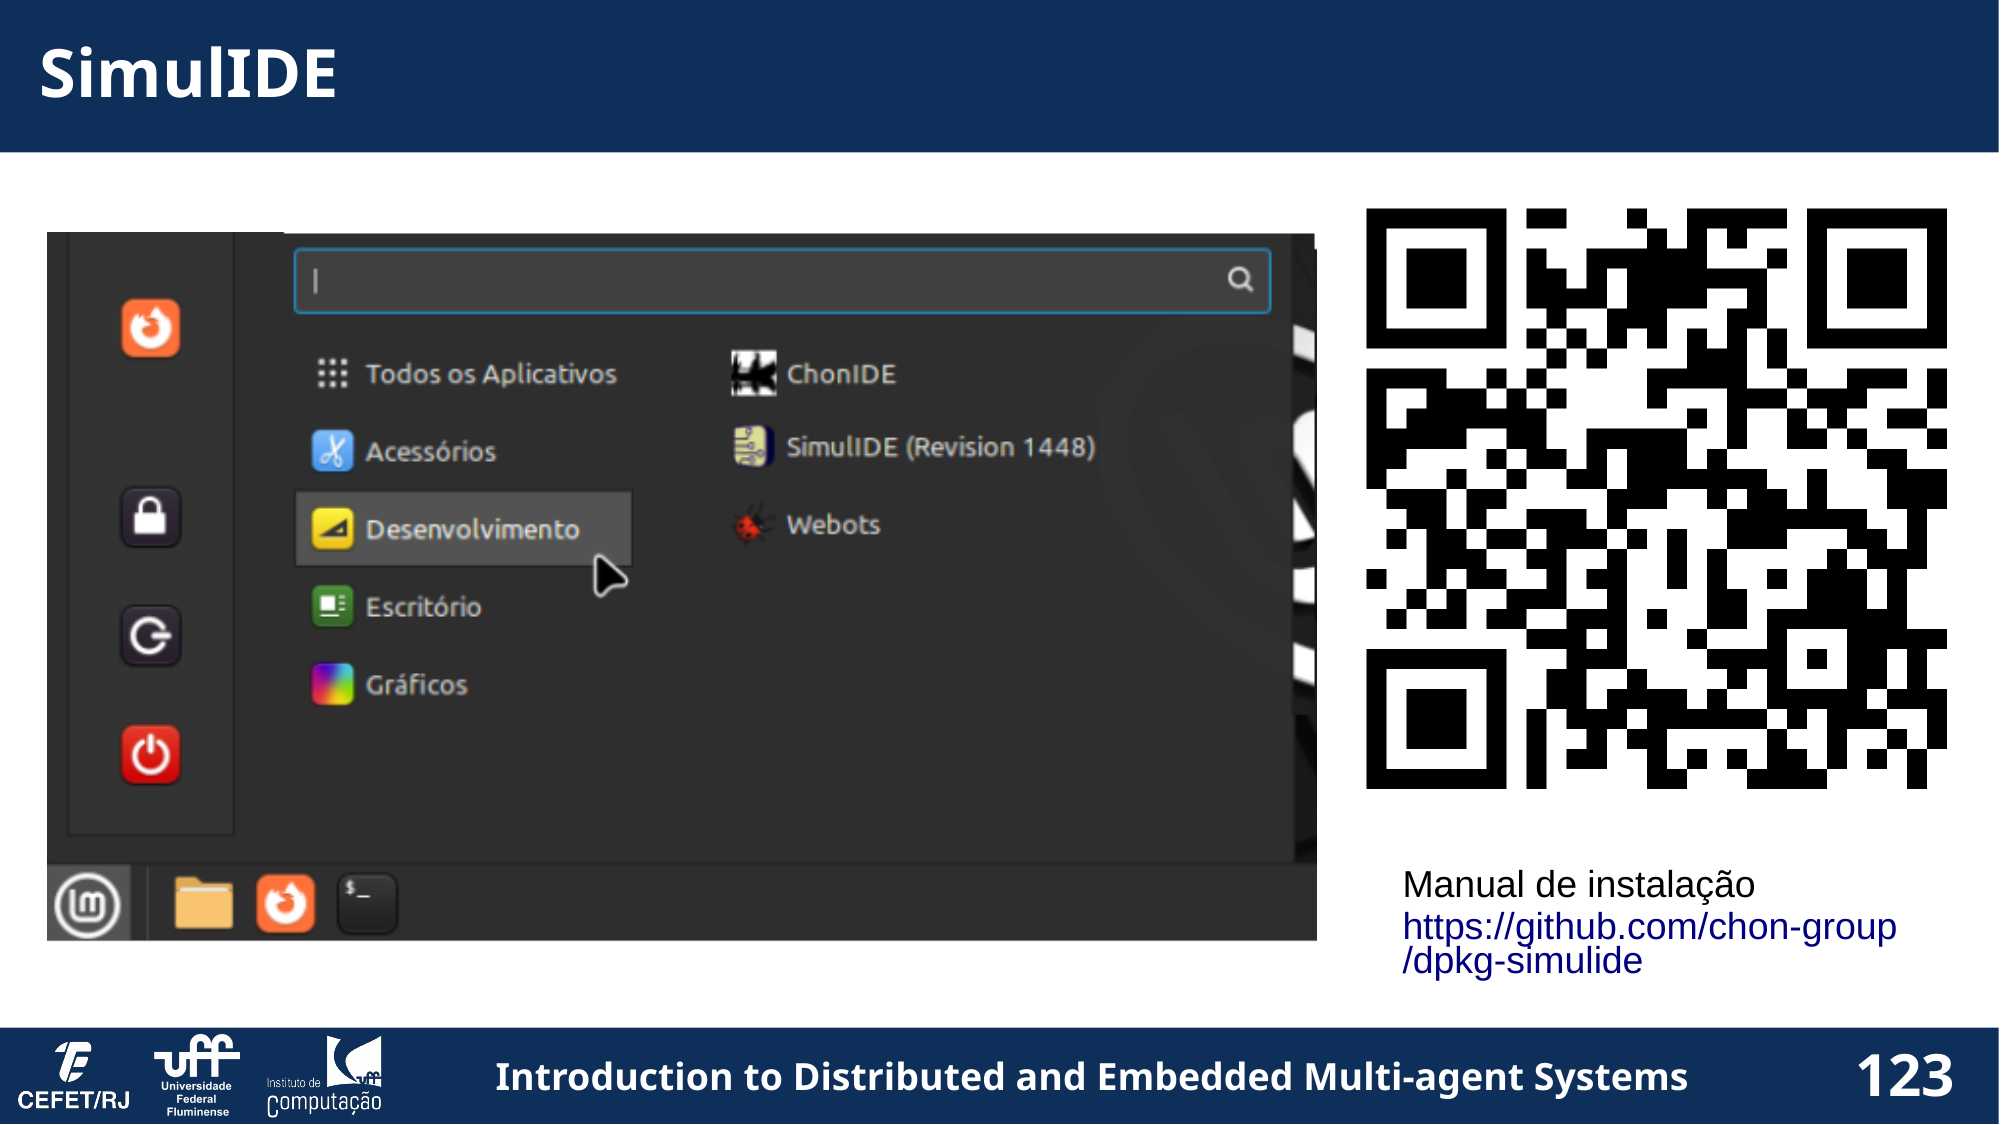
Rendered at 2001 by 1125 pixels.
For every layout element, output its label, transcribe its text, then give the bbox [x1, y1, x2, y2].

text_box Manual de instalaçãohttps://github.com/chon-group/dpkg-simulide [1387, 856, 1918, 998]
text_box SimulIDE [25, 23, 1998, 116]
picture [1346, 188, 1967, 810]
picture [265, 1033, 383, 1118]
picture [18, 1021, 129, 1125]
picture [47, 232, 1317, 949]
picture [153, 1033, 241, 1121]
